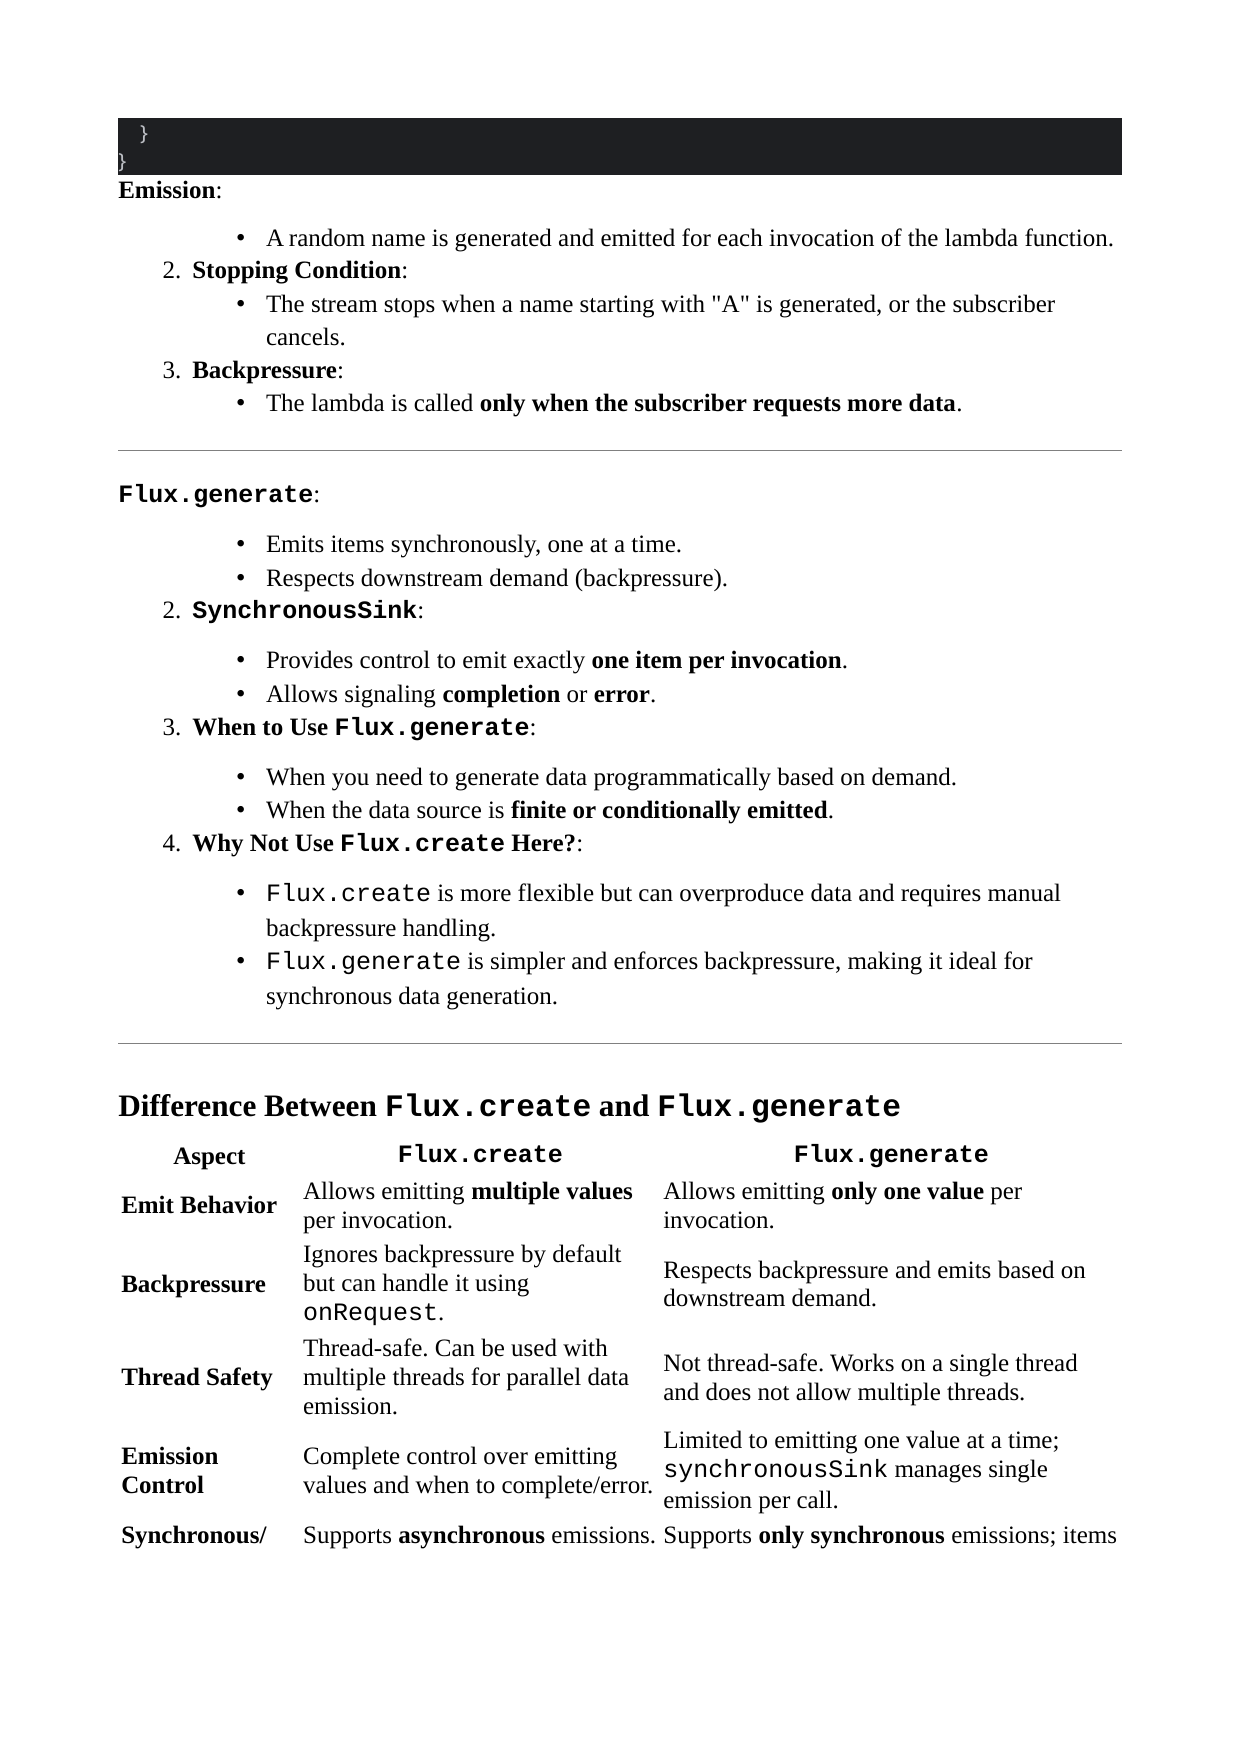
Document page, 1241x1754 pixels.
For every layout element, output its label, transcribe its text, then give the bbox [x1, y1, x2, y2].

list Flux.generate is simpler and enforces backpressure, making it ideal for synchronous data generation. [236, 946, 1122, 1010]
table_header Aspect [118, 1139, 300, 1173]
table_cell Not thread-safe. Works on a single thread and does not allow multiple threads. [660, 1331, 1122, 1423]
list Flux.create is more flexible but can overproduce data and requires manual backpressure handling. [236, 878, 1122, 942]
list Backpressure: [162, 355, 1122, 383]
table_cell Respects backpressure and emits based on downstream demand. [660, 1236, 1122, 1331]
list The lambda is called only when the subscriber requests more data. [236, 388, 1122, 416]
table_cell Thread-safe. Can be used with multiple threads for parallel data emission. [300, 1331, 660, 1423]
list Stopping Condition: [162, 256, 1122, 284]
table_cell Limited to emitting one value at a time; synchronousSink manages single emission per call. [660, 1423, 1122, 1517]
table_cell Allows emitting only one value per invocation. [660, 1173, 1122, 1236]
list When to Use Flux.generate: [162, 712, 1122, 742]
list When you need to generate data programmatically based on demand. [236, 762, 1122, 790]
table_cell Backpressure [118, 1236, 300, 1331]
list When the data source is finite or conditionally emitted. [236, 795, 1122, 823]
list SynchronousSink: [162, 596, 1122, 626]
list Provides control to emit exactly one item per invocation. [236, 646, 1122, 674]
list The stream stops when a name starting with "A" is generated, or the subscriber cancels. [236, 289, 1122, 350]
list Emits items synchronously, one at a time. [236, 529, 1122, 558]
table_cell Thread Safety [118, 1331, 300, 1423]
list Respects downstream demand (backpressure). [236, 563, 1122, 591]
table_header Flux.generate [660, 1139, 1122, 1173]
text Emission: [118, 175, 1122, 204]
text Flux.generate: [118, 479, 1122, 510]
table_cell Supports only synchronous emissions; items [660, 1517, 1122, 1551]
table_header Flux.create [300, 1139, 660, 1173]
table_cell Ignores backpressure by default but can handle it using onRequest. [300, 1236, 660, 1331]
table_cell Synchronous/ [118, 1517, 300, 1551]
list Allows signaling completion or error. [236, 679, 1122, 707]
table_cell Complete control over emitting values and when to complete/error. [300, 1423, 660, 1517]
table_cell Allows emitting multiple values per invocation. [300, 1173, 660, 1236]
list A random name is generated and emitted for each invocation of the lambda function. [236, 223, 1122, 251]
table_cell Emission Control [118, 1423, 300, 1517]
text } } [118, 118, 1122, 175]
subtitle Difference Between Flux.create and Flux.generate [118, 1087, 1122, 1126]
table_cell Supports asynchronous emissions. [300, 1517, 660, 1551]
table_cell Emit Behavior [118, 1173, 300, 1236]
list Why Not Use Flux.create Here?: [162, 828, 1122, 858]
